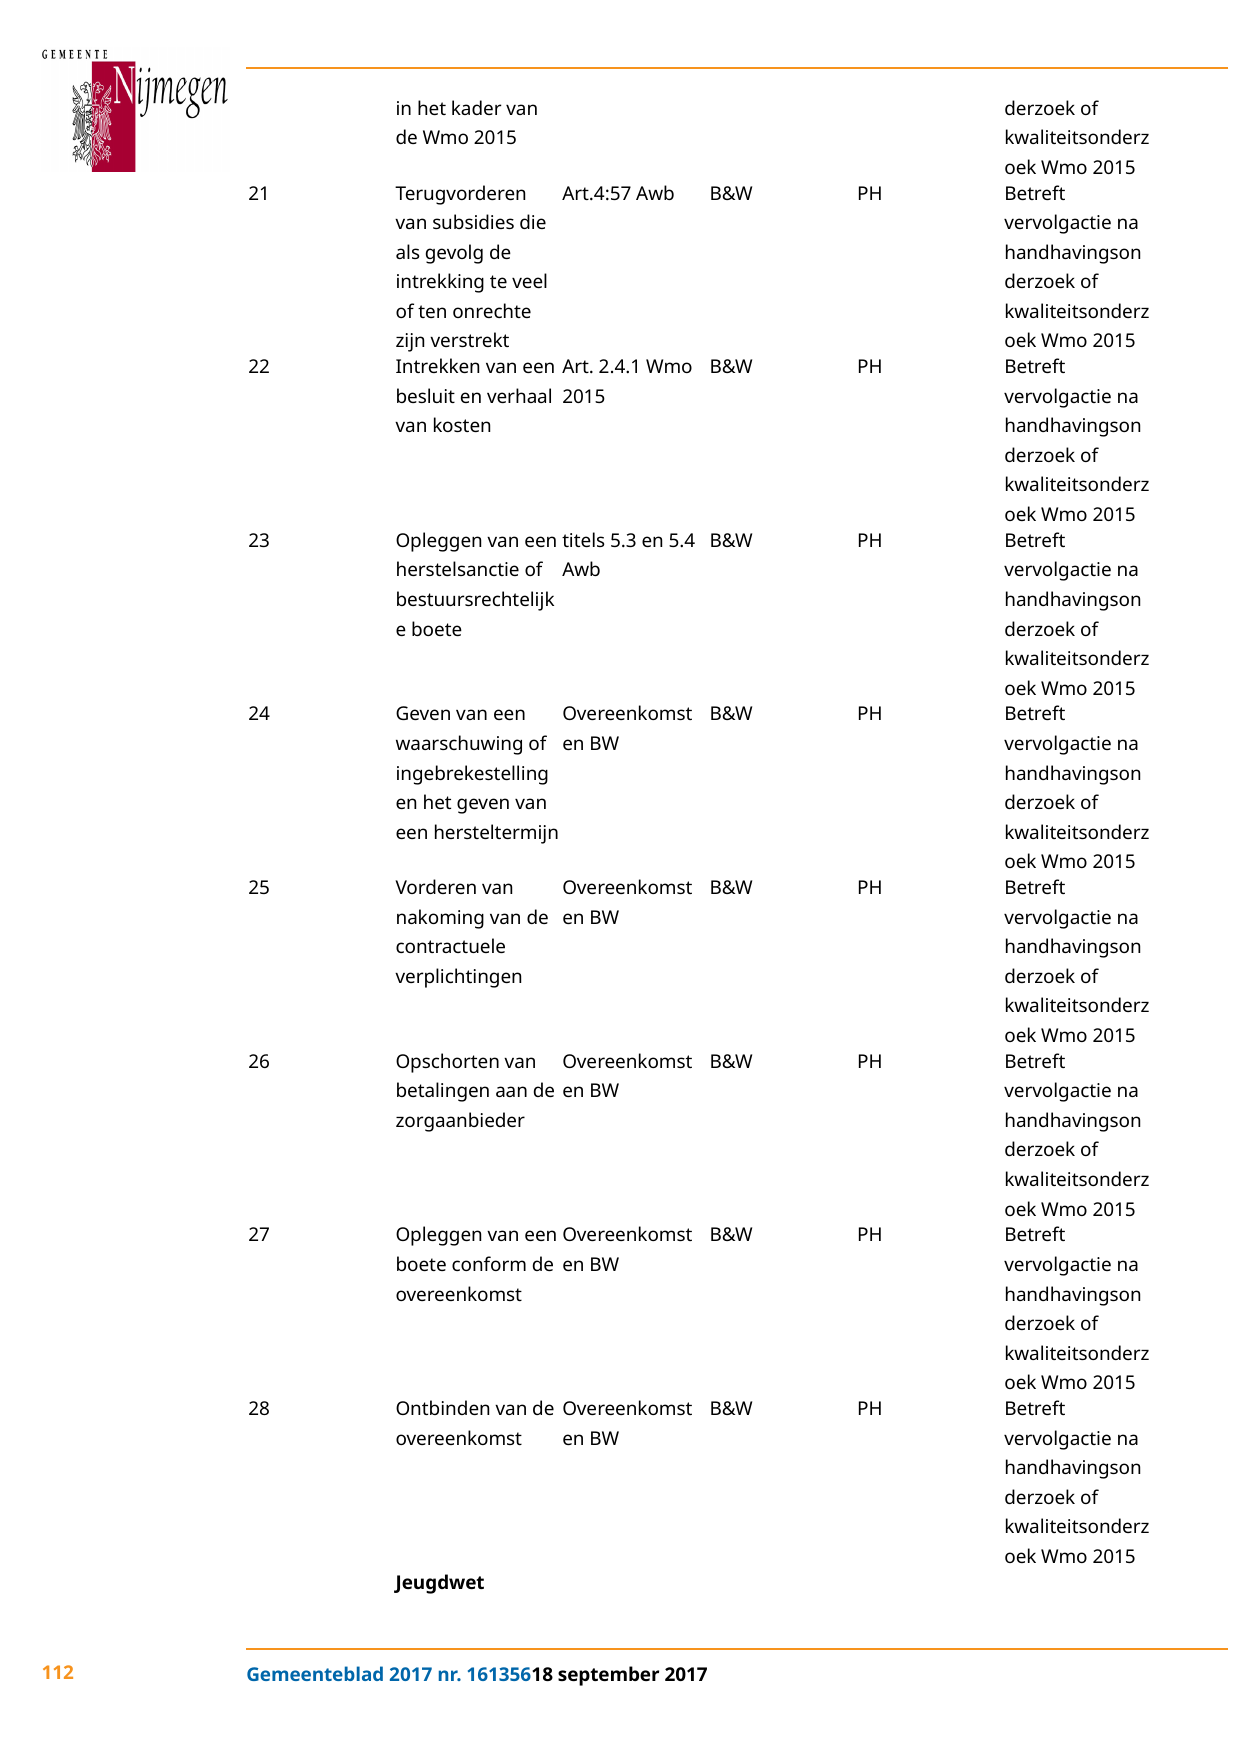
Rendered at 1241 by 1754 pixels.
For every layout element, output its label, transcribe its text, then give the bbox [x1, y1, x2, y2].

table_cell titels 5.3 en 5.4 Awb [562, 527, 709, 701]
table_cell [248, 95, 395, 180]
table_cell [1004, 1569, 1152, 1594]
table_cell [857, 1569, 1004, 1594]
table_cell Opleggen van een boete conform de overeenkomst [395, 1222, 562, 1395]
table_cell [709, 1569, 857, 1594]
table_cell Vorderen van nakoming van de contractuele verplichtingen [395, 874, 562, 1048]
table_cell Opschorten van betalingen aan de zorgaanbieder [395, 1048, 562, 1222]
table_cell [562, 95, 709, 180]
table_cell B&W [709, 527, 857, 701]
table_cell Betreft vervolgactie na handhavingsonderzoek of kwaliteitsonderzoek Wmo 2015 [1004, 527, 1152, 701]
table_cell [562, 1569, 709, 1594]
table_cell Opleggen van een herstelsanctie of bestuursrechtelijke boete [395, 527, 562, 701]
table_cell derzoek of kwaliteitsonderzoek Wmo 2015 [1004, 95, 1152, 180]
table_cell PH [857, 353, 1004, 527]
table_cell Ontbinden van de overeenkomst [395, 1395, 562, 1569]
table_cell Betreft vervolgactie na handhavingsonderzoek of kwaliteitsonderzoek Wmo 2015 [1004, 180, 1152, 353]
table_cell Intrekken van een besluit en verhaal van kosten [395, 353, 562, 527]
table_cell in het kader van de Wmo 2015 [395, 95, 562, 180]
table_cell Betreft vervolgactie na handhavingsonderzoek of kwaliteitsonderzoek Wmo 2015 [1004, 1222, 1152, 1395]
table_cell Betreft vervolgactie na handhavingsonderzoek of kwaliteitsonderzoek Wmo 2015 [1004, 1395, 1152, 1569]
table_cell Betreft vervolgactie na handhavingsonderzoek of kwaliteitsonderzoek Wmo 2015 [1004, 353, 1152, 527]
table_cell Jeugdwet [395, 1569, 562, 1594]
table_cell Overeenkomst en BW [562, 1395, 709, 1569]
table_cell Betreft vervolgactie na handhavingsonderzoek of kwaliteitsonderzoek Wmo 2015 [1004, 701, 1152, 874]
table_cell B&W [709, 1395, 857, 1569]
table_cell Betreft vervolgactie na handhavingsonderzoek of kwaliteitsonderzoek Wmo 2015 [1004, 874, 1152, 1048]
table_cell PH [857, 180, 1004, 353]
table_cell B&W [709, 353, 857, 527]
table_cell B&W [709, 701, 857, 874]
table_cell Overeenkomst en BW [562, 874, 709, 1048]
table_cell B&W [709, 1222, 857, 1395]
table_cell PH [857, 1395, 1004, 1569]
table_cell Overeenkomst en BW [562, 701, 709, 874]
table_cell 23 [248, 527, 395, 701]
table_cell PH [857, 527, 1004, 701]
table_cell 26 [248, 1048, 395, 1222]
table_cell PH [857, 1222, 1004, 1395]
picture [41, 47, 231, 172]
table_cell PH [857, 1048, 1004, 1222]
table_cell 27 [248, 1222, 395, 1395]
table_cell B&W [709, 874, 857, 1048]
table_cell 22 [248, 353, 395, 527]
table_cell B&W [709, 180, 857, 353]
table_cell [709, 95, 857, 180]
table_cell [857, 95, 1004, 180]
table_cell Overeenkomst en BW [562, 1048, 709, 1222]
table_cell Betreft vervolgactie na handhavingsonderzoek of kwaliteitsonderzoek Wmo 2015 [1004, 1048, 1152, 1222]
table_cell 24 [248, 701, 395, 874]
table_cell 28 [248, 1395, 395, 1569]
table_cell PH [857, 701, 1004, 874]
table_cell Geven van een waarschuwing of ingebrekestelling en het geven van een hersteltermijn [395, 701, 562, 874]
table_cell 21 [248, 180, 395, 353]
table_cell Overeenkomst en BW [562, 1222, 709, 1395]
table_cell Terugvorderen van subsidies die als gevolg de intrekking te veel of ten onrechte zijn verstrekt [395, 180, 562, 353]
table_cell [248, 1569, 395, 1594]
table_cell PH [857, 874, 1004, 1048]
table_cell B&W [709, 1048, 857, 1222]
table_cell Art. 2.4.1 Wmo 2015 [562, 353, 709, 527]
table_cell 25 [248, 874, 395, 1048]
table_cell Art.4:57 Awb [562, 180, 709, 353]
